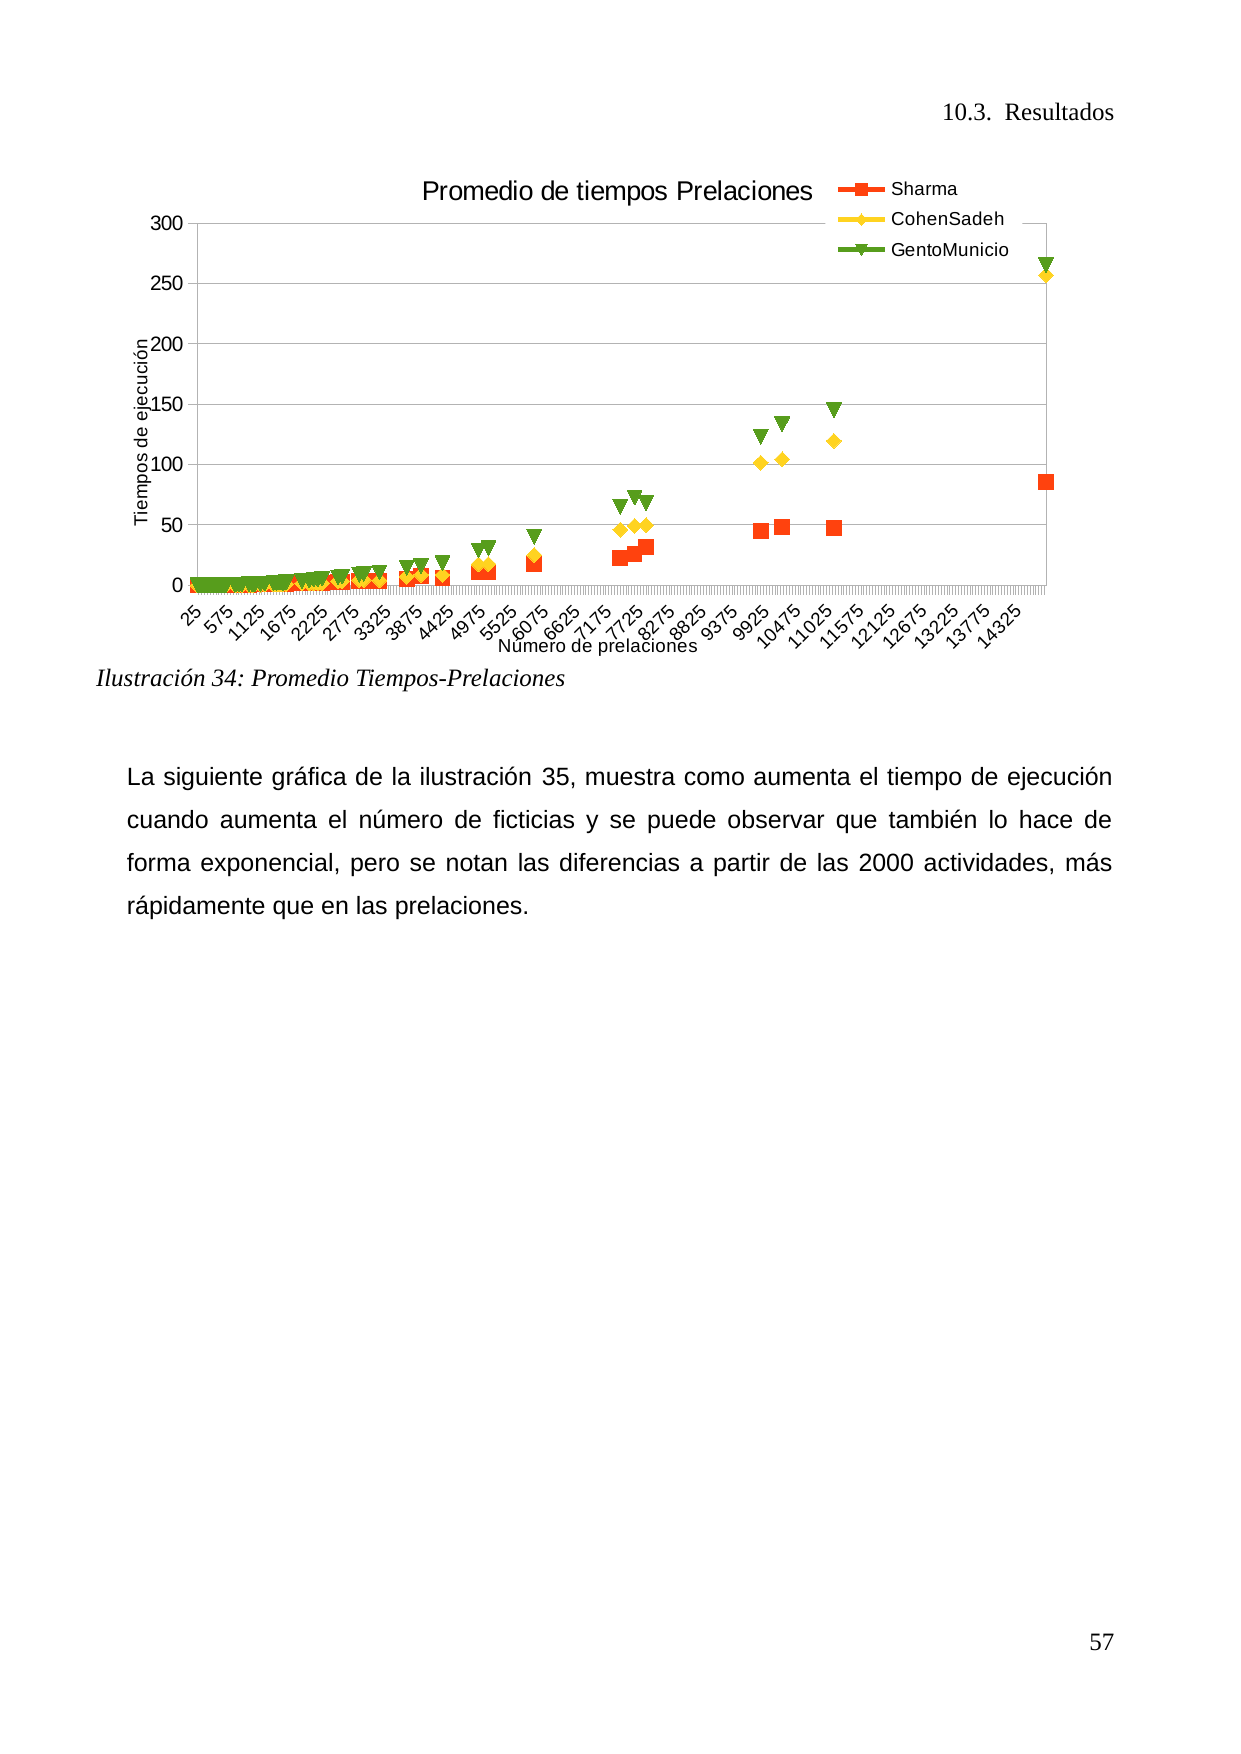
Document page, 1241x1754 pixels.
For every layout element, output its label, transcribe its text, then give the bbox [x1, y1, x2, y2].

text La siguiente gráfica de la ilustración 35, muestra como aumenta el tiempo de ejecución cuando aumenta el número de ficticias y se puede observar que también lo hace de forma exponencial, pero se notan las diferencias a partir de las 2000 actividades, más rápidamente que en las prelaciones. [127, 762, 1114, 920]
text Ilustración 34: Promedio Tiempos-Prelaciones [96, 169, 1145, 692]
